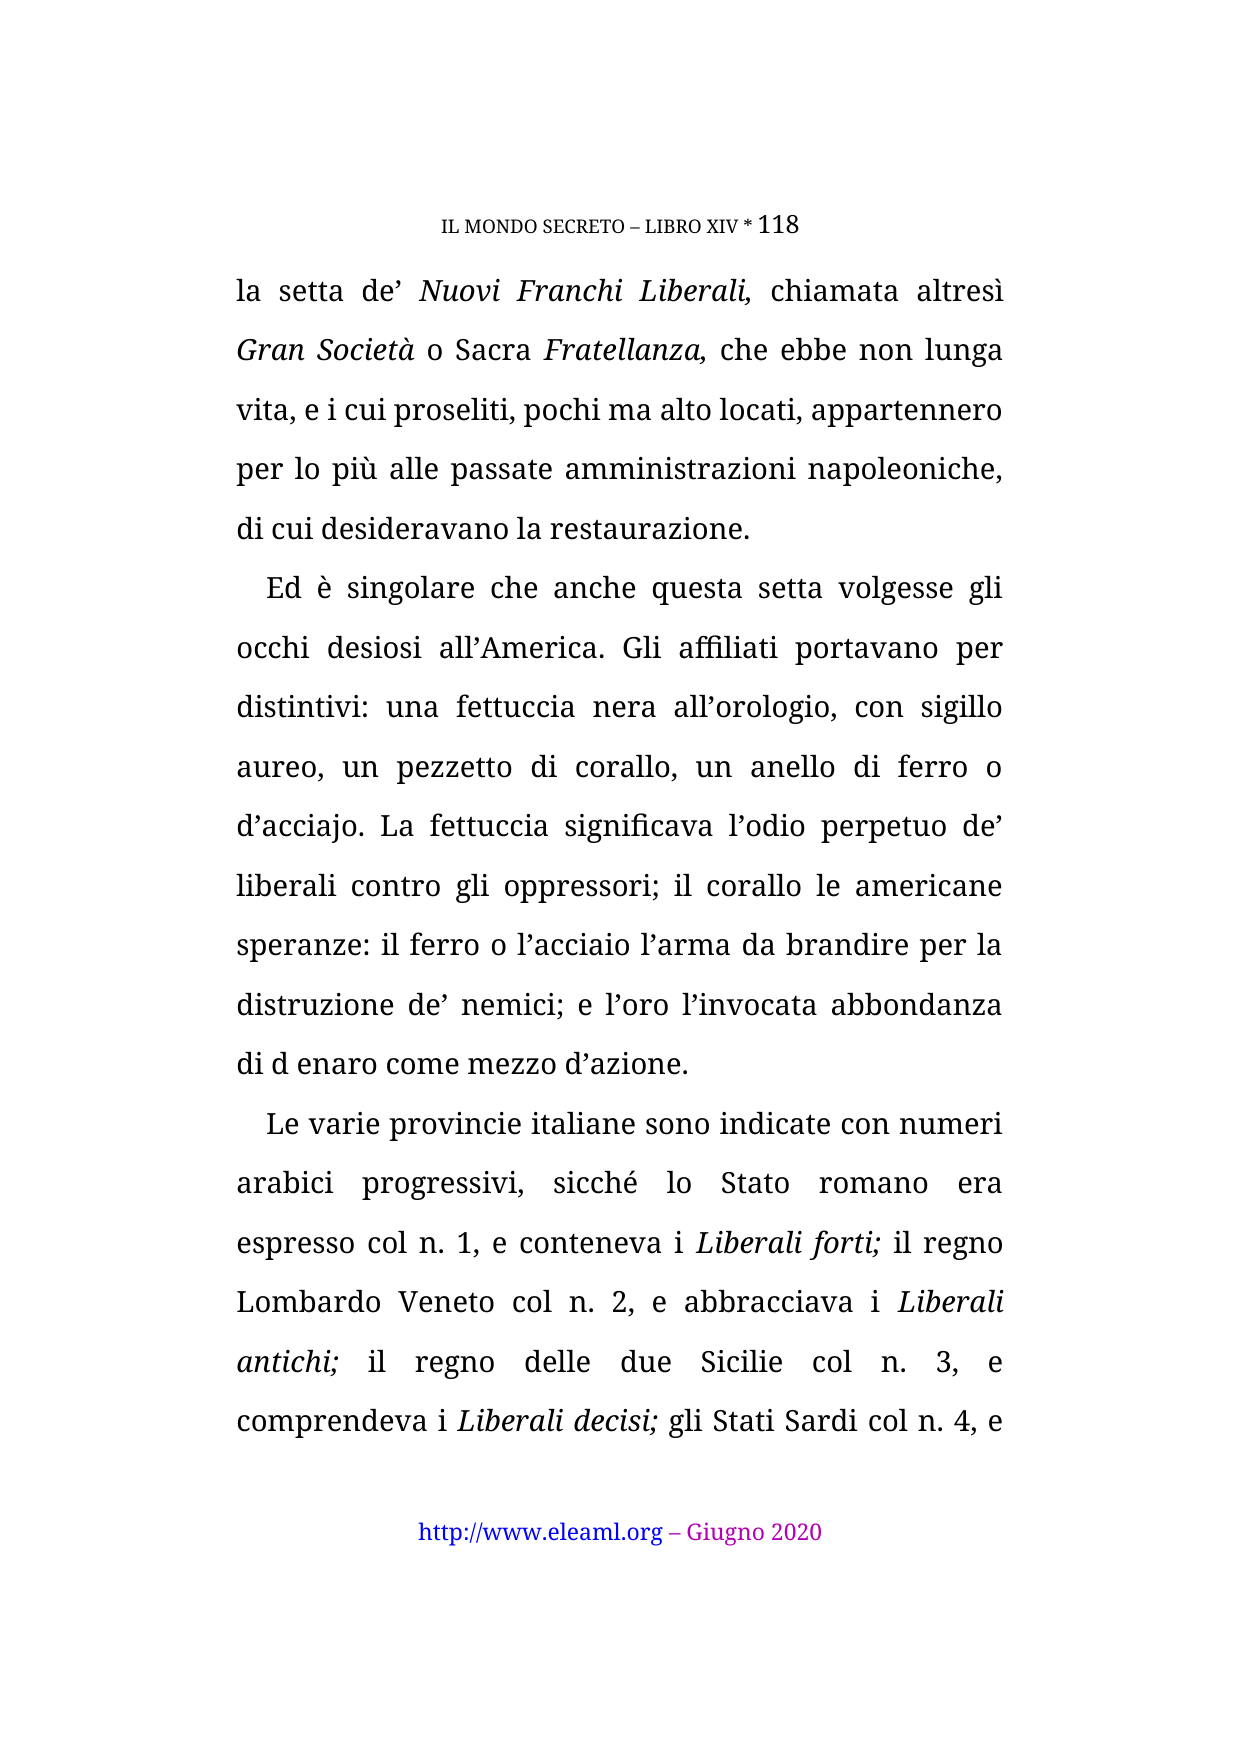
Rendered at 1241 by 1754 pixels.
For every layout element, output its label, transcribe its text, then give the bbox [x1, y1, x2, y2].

text Le varie provincie italiane sono indicate con numeri arabici progressivi, sicché lo Stato romano era espresso col n. 1, e conteneva i Liberali forti; il regno Lombardo Veneto col n. 2, e abbracciava i Liberali antichi; il regno delle due Sicilie col n. 3, e comprendeva i Liberali decisi; gli Stati Sardi col n. 4, e [236, 1103, 1004, 1440]
text la setta de’ Nuovi Franchi Liberali, chiamata altresì Gran Società o Sacra Fratellanza, che ebbe non lunga vita, e i cui proseliti, pochi ma alto locati, appartennero per lo più alle passate amministrazioni napoleoniche, di cui desideravano la restaurazione. [236, 270, 1004, 548]
text Ed è singolare che anche questa setta volgesse gli occhi desiosi all’America. Gli affiliati portavano per distintivi: una fettuccia nera all’orologio, con sigillo aureo, un pezzetto di corallo, un anello di ferro o d’acciajo. La fettuccia significava l’odio perpetuo de’ liberali contro gli oppressori; il corallo le americane speranze: il ferro o l’acciaio l’arma da brandire per la distruzione de’ nemici; e l’oro l’invocata abbondanza di d enaro come mezzo d’azione. [236, 568, 1004, 1083]
